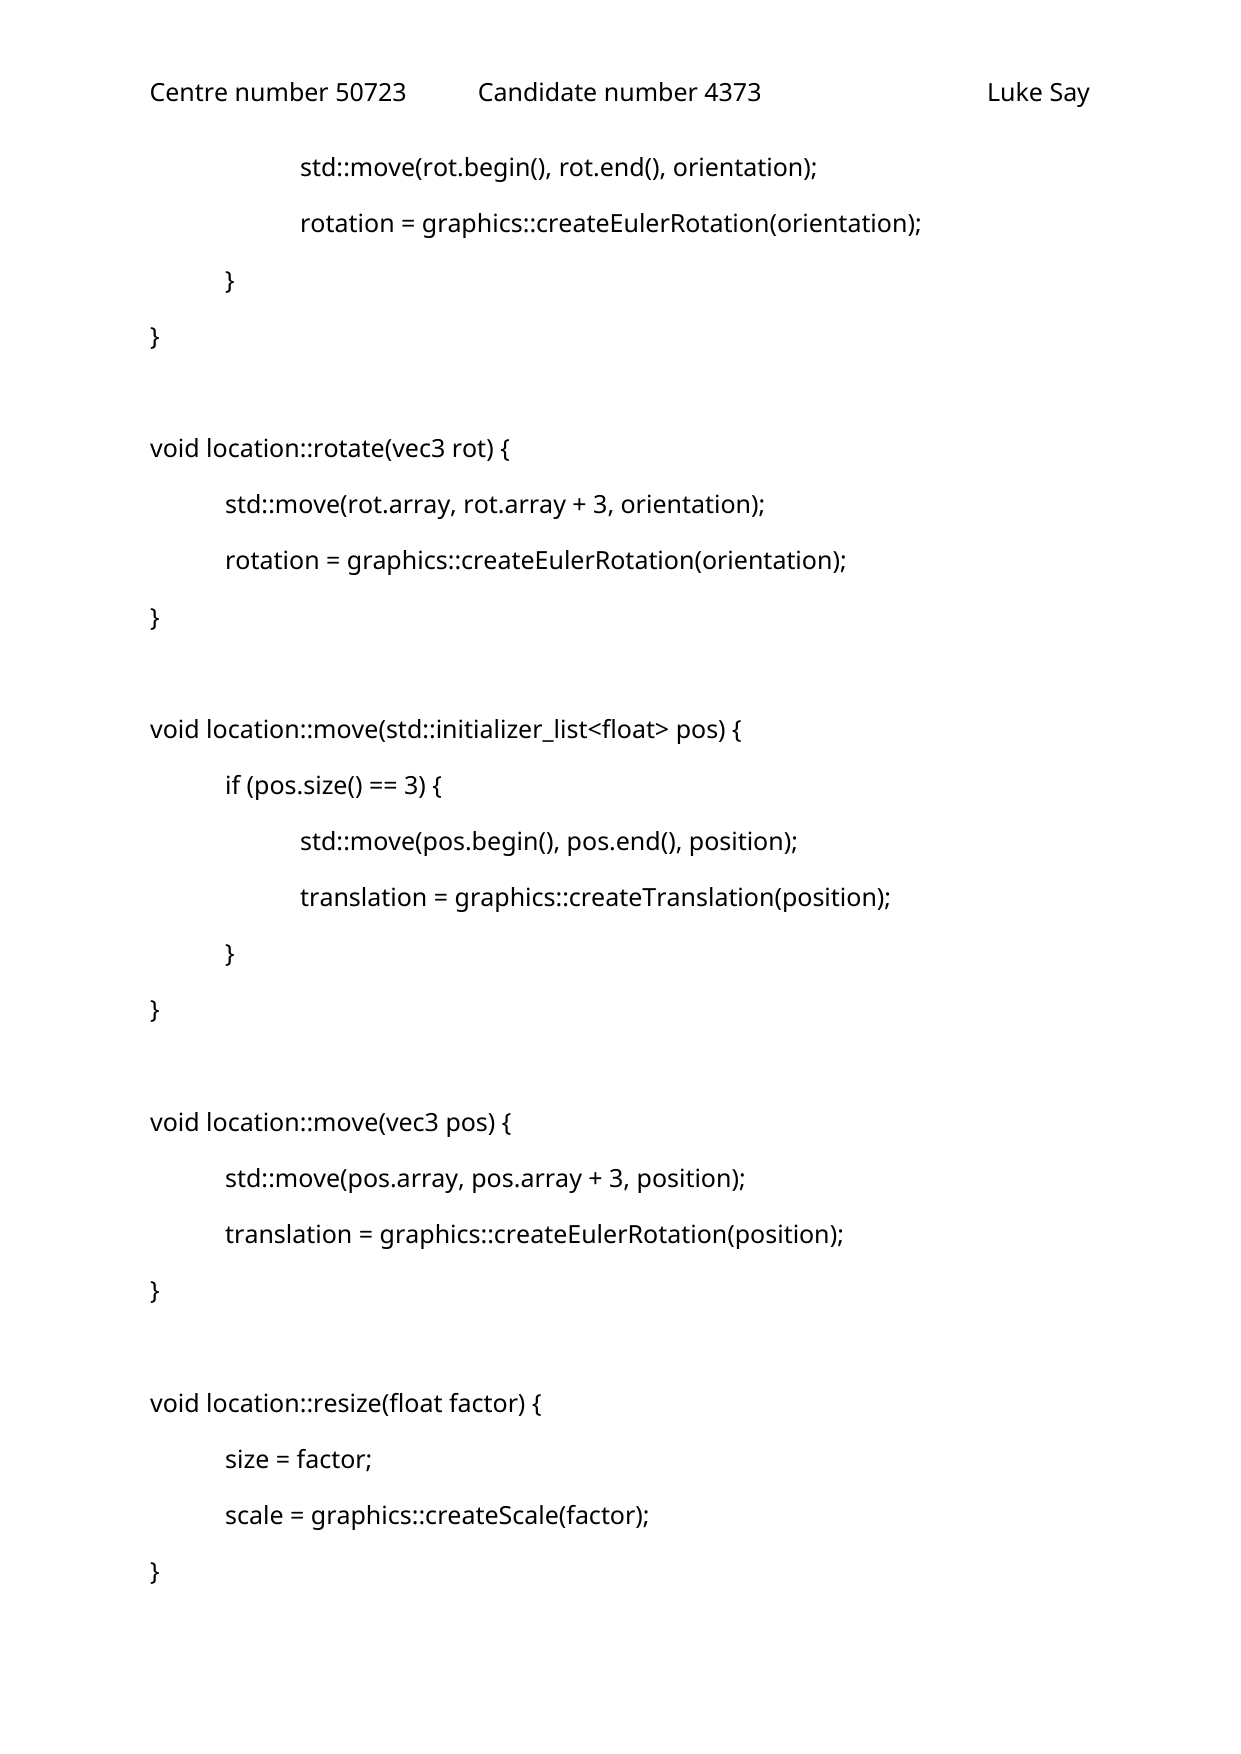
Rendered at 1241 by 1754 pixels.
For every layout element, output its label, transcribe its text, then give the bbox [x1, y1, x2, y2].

text } [150, 992, 1090, 1026]
text rotation = graphics::createEulerRotation(orientation); [150, 543, 1090, 577]
text } [150, 1554, 1090, 1588]
text std::move(pos.array, pos.array + 3, position); [150, 1161, 1090, 1195]
text std::move(rot.array, rot.array + 3, orientation); [150, 487, 1090, 521]
text rotation = graphics::createEulerRotation(orientation); [150, 206, 1090, 240]
text std::move(rot.begin(), rot.end(), orientation); [150, 150, 1090, 184]
text void location::move(std::initializer_list<float> pos) { [150, 711, 1090, 746]
text std::move(pos.begin(), pos.end(), position); [150, 824, 1090, 858]
text } [150, 599, 1090, 633]
text translation = graphics::createTranslation(position); [150, 880, 1090, 914]
text void location::rotate(vec3 rot) { [150, 431, 1090, 465]
text } [150, 262, 1090, 296]
text size = factor; [150, 1441, 1090, 1475]
text } [150, 1273, 1090, 1307]
text } [150, 318, 1090, 352]
text void location::move(vec3 pos) { [150, 1104, 1090, 1138]
text } [150, 936, 1090, 970]
text translation = graphics::createEulerRotation(position); [150, 1217, 1090, 1251]
text scale = graphics::createScale(factor); [150, 1497, 1090, 1532]
text void location::resize(float factor) { [150, 1385, 1090, 1419]
text if (pos.size() == 3) { [150, 768, 1090, 802]
